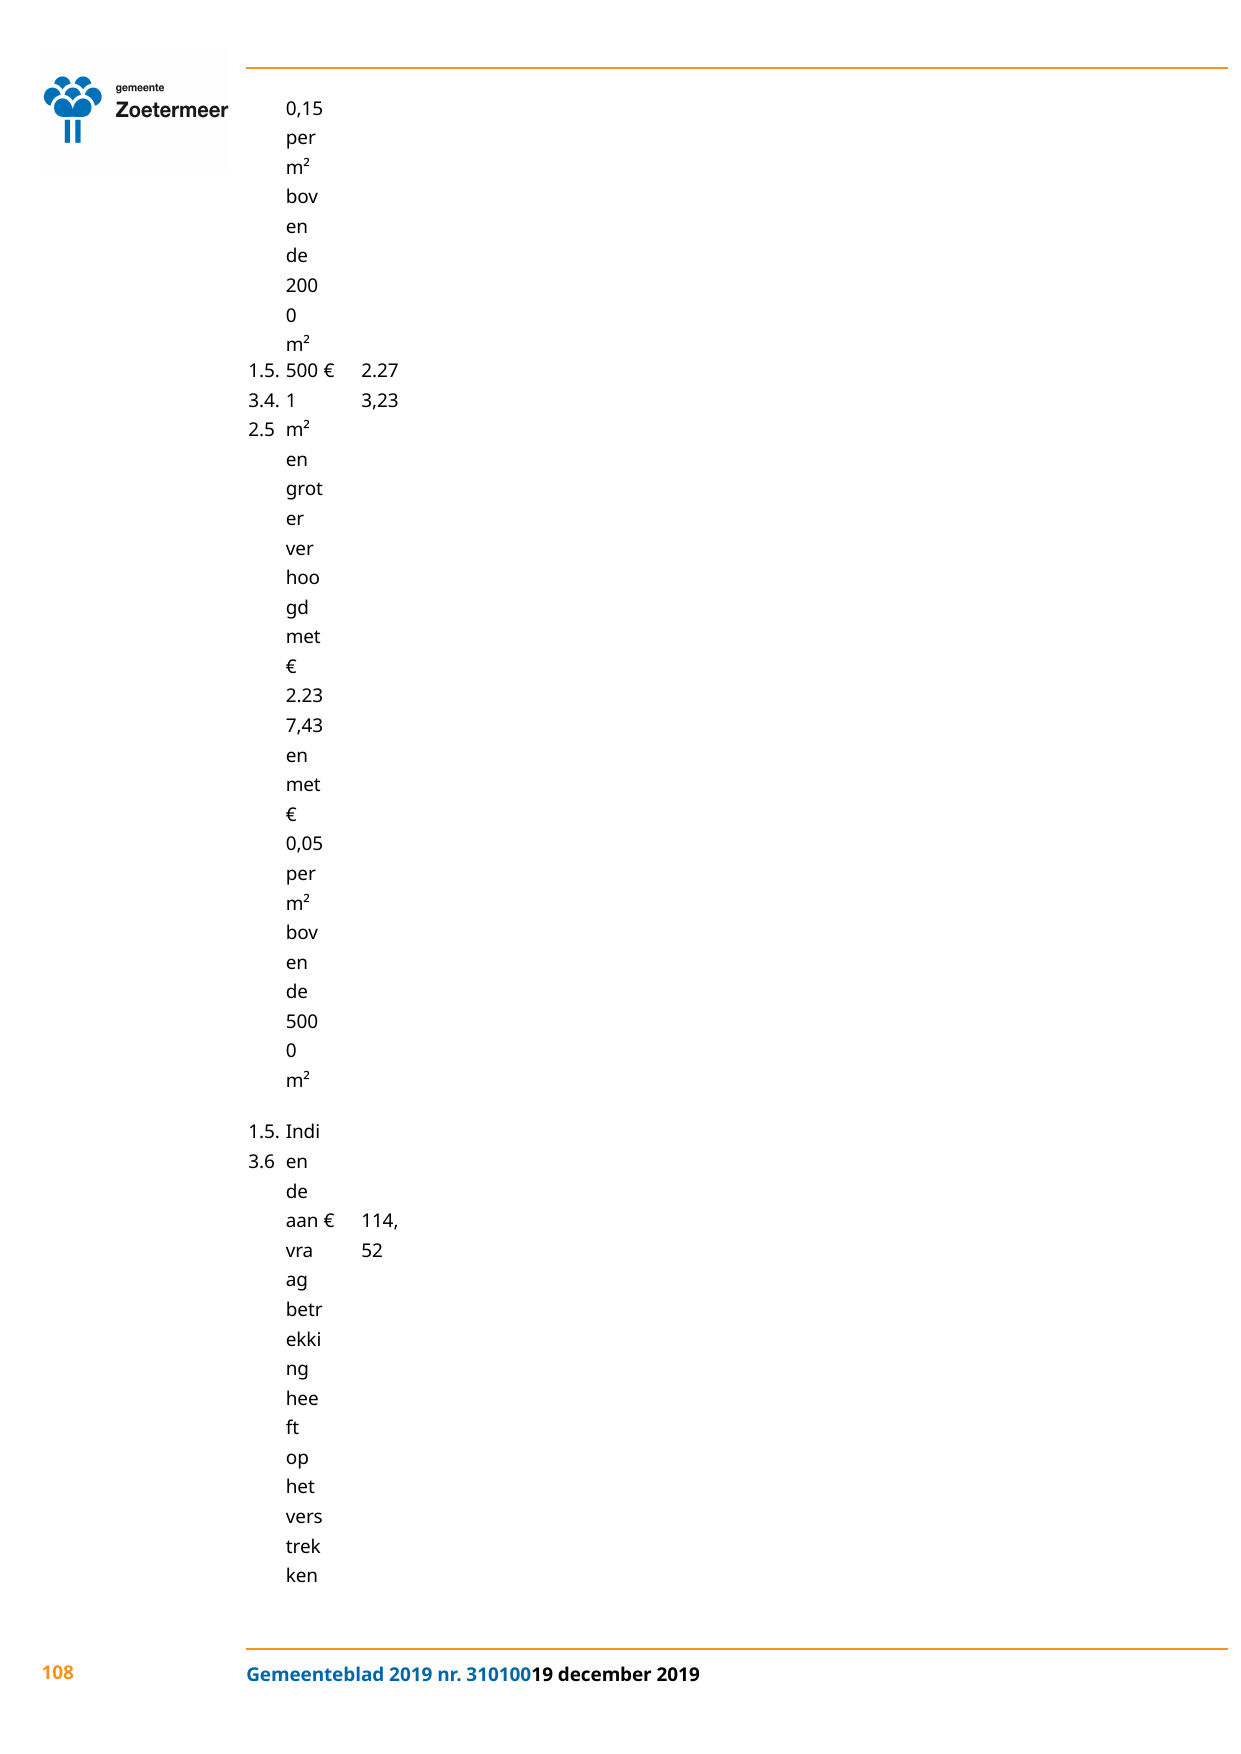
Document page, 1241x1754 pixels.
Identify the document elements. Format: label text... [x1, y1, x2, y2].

picture [41, 47, 231, 172]
table_cell 114,52 [361, 1119, 398, 1588]
table_cell 0,15 per m² boven de 2000 m² [286, 95, 323, 357]
table_cell 2.273,23 [361, 357, 398, 1093]
table_cell [248, 1093, 286, 1119]
table_cell [323, 95, 361, 357]
table_cell € [323, 357, 361, 1093]
table_cell € [323, 1119, 361, 1588]
table_cell 1.5.3.4.2.5 [248, 357, 286, 1093]
table_cell [323, 1093, 361, 1119]
table_cell [361, 1093, 398, 1119]
table_cell 1.5.3.6 [248, 1119, 286, 1588]
table_cell 5001 m² en groter verhoogd met € 2.237,43 en met € 0,05 per m² boven de 5000 m² [286, 357, 323, 1093]
table_cell [248, 95, 286, 357]
table_cell Indien de aanvraag betrekking heeft op het verstrekken [286, 1119, 323, 1588]
table_cell [286, 1093, 323, 1119]
table_cell [361, 95, 398, 357]
